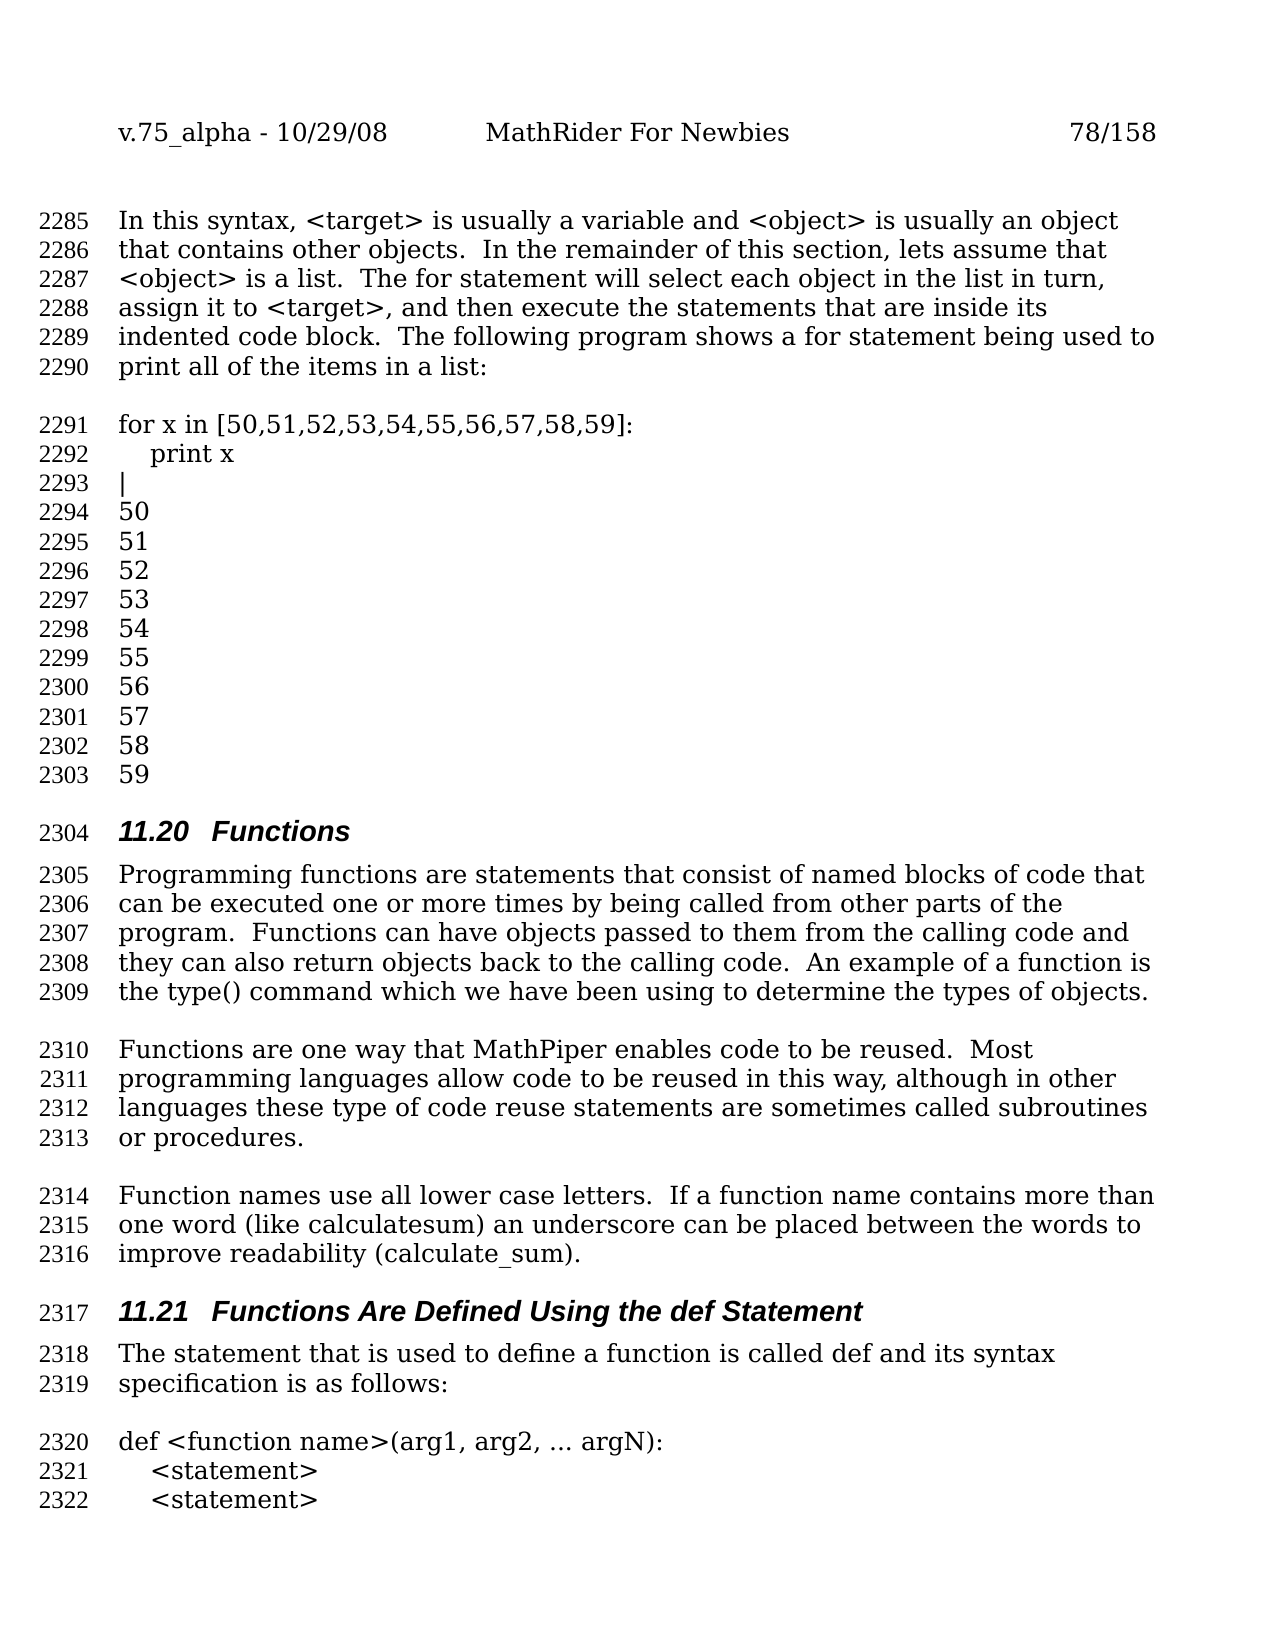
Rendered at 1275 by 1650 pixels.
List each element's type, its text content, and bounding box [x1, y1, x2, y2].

text 58 [118, 731, 1157, 760]
text 56 [118, 673, 1157, 702]
text | [118, 468, 1157, 498]
text In this syntax, <target> is usually a variable and <object> is usually an object that contains other objects. In the remainder of this section, lets assume that <object> is a list. The for statement will select each object in the list in turn, assign it to <target>, and then execute the statements that are inside its indented code block. The following program shows a for statement being used to print all of the items in a list: [118, 206, 1157, 381]
text 57 [118, 702, 1157, 731]
text Programming functions are statements that consist of named blocks of code that can be executed one or more times by being called from other parts of the program. Functions can have objects passed to them from the calling code and they can also return objects back to the calling code. An example of a function is the type() command which we have been using to determine the types of objects. [118, 860, 1157, 1006]
text The statement that is used to define a function is called def and its syntax specification is as follows: [118, 1340, 1157, 1398]
text Function names use all lower case letters. If a function name contains more than one word (like calculatesum) an underscore can be placed between the words to improve readability (calculate_sum). [118, 1181, 1157, 1269]
text 54 [118, 614, 1157, 643]
text <statement> [118, 1486, 1157, 1515]
text Functions are one way that MathPiper enables code to be reused. Most programming languages allow code to be reused in this way, although in other languages these type of code reuse statements are sometimes called subroutines or procedures. [118, 1035, 1157, 1152]
text 59 [118, 760, 1157, 789]
text 55 [118, 643, 1157, 673]
text print x [118, 439, 1157, 468]
text 50 [118, 498, 1157, 527]
text 53 [118, 585, 1157, 614]
subtitle Functions [118, 814, 1157, 848]
text for x in [50,51,52,53,54,55,56,57,58,59]: [118, 410, 1157, 439]
text <statement> [118, 1456, 1157, 1486]
text def <function name>(arg1, arg2, ... argN): [118, 1427, 1157, 1456]
text 51 [118, 527, 1157, 556]
text 52 [118, 556, 1157, 585]
subtitle Functions Are Defined Using the def Statement [118, 1294, 1157, 1327]
